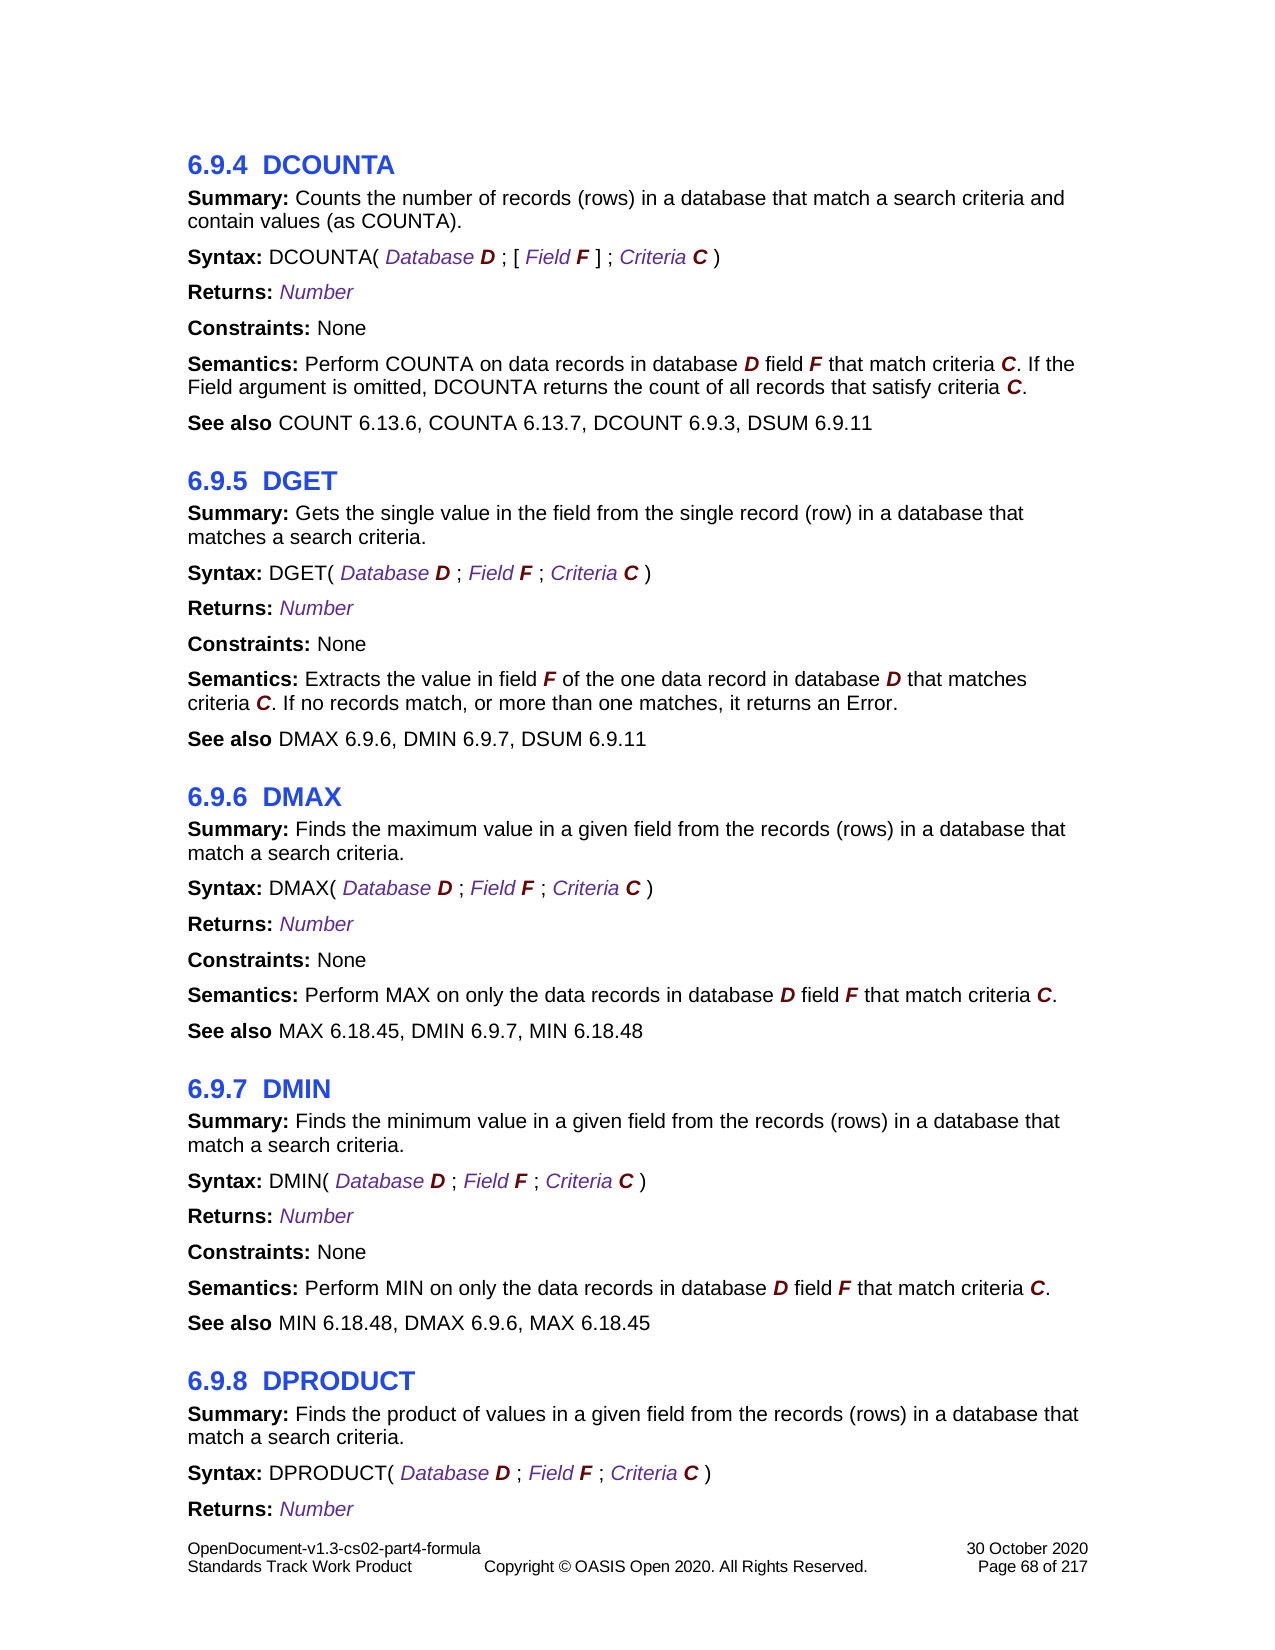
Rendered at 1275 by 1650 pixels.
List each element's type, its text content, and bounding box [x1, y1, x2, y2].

text Returns: Number [187, 912, 1088, 936]
text Constraints: None [187, 316, 1088, 340]
text Syntax: DCOUNTA( Database D ; [ Field F ] ; Criteria C ) [187, 245, 1088, 269]
text Semantics: Extracts the value in field F of the one data record in database D that matches criteria C. If no records match, or more than one matches, it returns an Error. [187, 668, 1088, 715]
text Constraints: None [187, 948, 1088, 972]
text Semantics: Perform MAX on only the data records in database D field F that match criteria C. [187, 984, 1088, 1007]
subtitle DPRODUCT [187, 1366, 1088, 1396]
text See also MIN 6.18.48, DMAX 6.9.6, MAX 6.18.45 [187, 1312, 1088, 1335]
text Summary: Finds the product of values in a given field from the records (rows) in a database that match a search criteria. [187, 1402, 1088, 1449]
subtitle DMIN [187, 1074, 1088, 1104]
text Summary: Finds the minimum value in a given field from the records (rows) in a database that match a search criteria. [187, 1110, 1088, 1157]
text Semantics: Perform MIN on only the data records in database D field F that match criteria C. [187, 1276, 1088, 1299]
text Returns: Number [187, 1205, 1088, 1228]
text See also DMAX 6.9.6, DMIN 6.9.7, DSUM 6.9.11 [187, 727, 1088, 751]
text Returns: Number [187, 597, 1088, 620]
text Syntax: DMIN( Database D ; Field F ; Criteria C ) [187, 1169, 1088, 1193]
text Summary: Gets the single value in the field from the single record (row) in a database that matches a search criteria. [187, 502, 1088, 549]
text Summary: Counts the number of records (rows) in a database that match a search criteria and contain values (as COUNTA). [187, 186, 1088, 233]
text Syntax: DMAX( Database D ; Field F ; Criteria C ) [187, 877, 1088, 900]
text Syntax: DPRODUCT( Database D ; Field F ; Criteria C ) [187, 1461, 1088, 1485]
subtitle DGET [187, 466, 1088, 496]
text See also MAX 6.18.45, DMIN 6.9.7, MIN 6.18.48 [187, 1019, 1088, 1043]
text Syntax: DGET( Database D ; Field F ; Criteria C ) [187, 561, 1088, 584]
text Returns: Number [187, 281, 1088, 304]
text Summary: Finds the maximum value in a given field from the records (rows) in a database that match a search criteria. [187, 818, 1088, 865]
subtitle DMAX [187, 782, 1088, 812]
text Constraints: None [187, 632, 1088, 656]
text Returns: Number [187, 1497, 1088, 1521]
text Semantics: Perform COUNTA on data records in database D field F that match criteria C. If the Field argument is omitted, DCOUNTA returns the count of all records that satisfy criteria C. [187, 352, 1088, 399]
text Constraints: None [187, 1240, 1088, 1264]
text See also COUNT 6.13.6, COUNTA 6.13.7, DCOUNT 6.9.3, DSUM 6.9.11 [187, 411, 1088, 435]
subtitle DCOUNTA [187, 150, 1088, 180]
